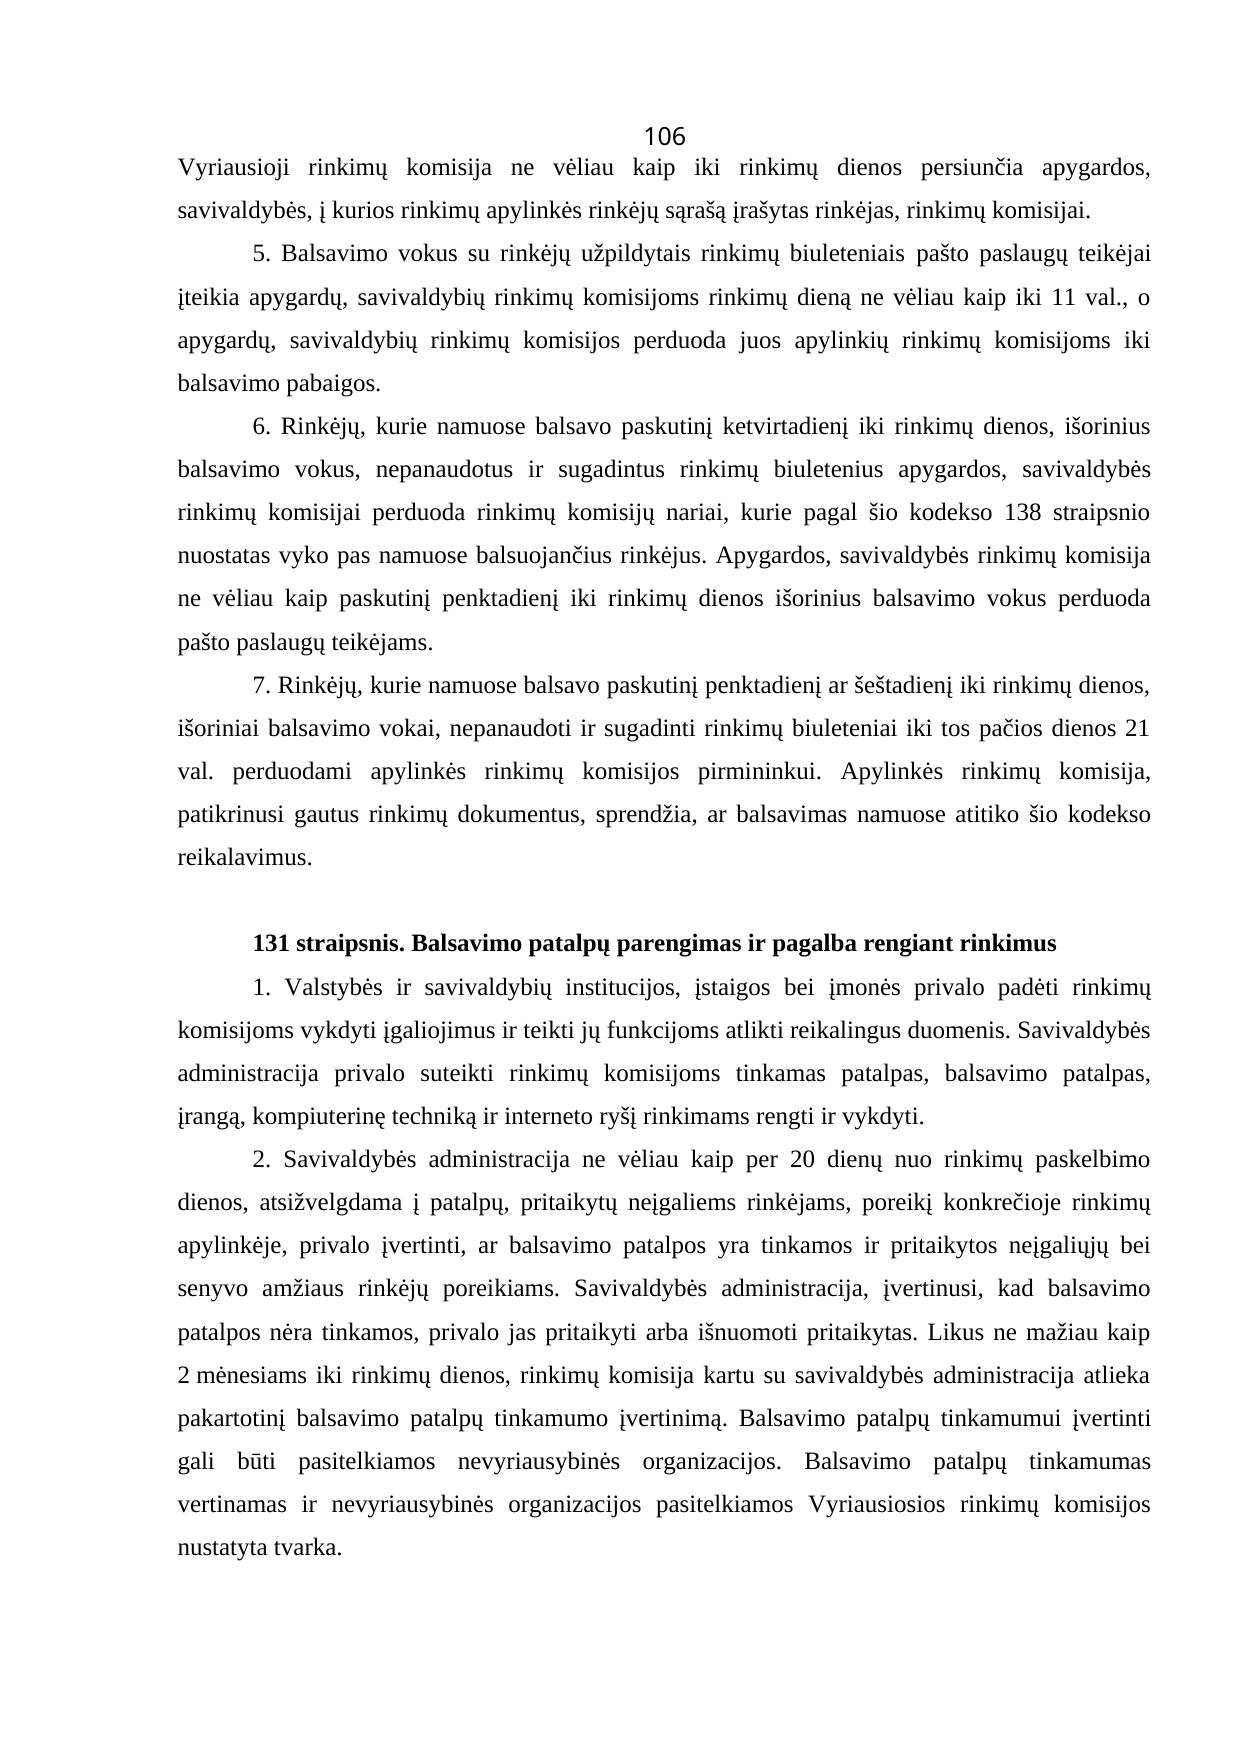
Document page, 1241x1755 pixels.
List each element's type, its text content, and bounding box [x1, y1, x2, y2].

text 2. Savivaldybės administracija ne vėliau kaip per 20 dienų nuo rinkimų paskelbimo dienos, atsižvelgdama į patalpų, pritaikytų neįgaliems rinkėjams, poreikį konkrečioje rinkimų apylinkėje, privalo įvertinti, ar balsavimo patalpos yra tinkamos ir pritaikytos neįgaliųjų bei senyvo amžiaus rinkėjų poreikiams. Savivaldybės administracija, įvertinusi, kad balsavimo patalpos nėra tinkamos, privalo jas pritaikyti arba išnuomoti pritaikytas. Likus ne mažiau kaip 2 mėnesiams iki rinkimų dienos, rinkimų komisija kartu su savivaldybės administracija atlieka pakartotinį balsavimo patalpų tinkamumo įvertinimą. Balsavimo patalpų tinkamumui įvertinti gali būti pasitelkiamos nevyriausybinės organizacijos. Balsavimo patalpų tinkamumas vertinamas ir nevyriausybinės organizacijos pasitelkiamos Vyriausiosios rinkimų komisijos nustatyta tvarka. [177, 1144, 1152, 1561]
text 1. Valstybės ir savivaldybių institucijos, įstaigos bei įmonės privalo padėti rinkimų komisijoms vykdyti įgaliojimus ir teikti jų funkcijoms atlikti reikalingus duomenis. Savivaldybės administracija privalo suteikti rinkimų komisijoms tinkamas patalpas, balsavimo patalpas, įrangą, kompiuterinę techniką ir interneto ryšį rinkimams rengti ir vykdyti. [177, 972, 1152, 1130]
text 131 straipsnis. Balsavimo patalpų parengimas ir pagalba rengiant rinkimus [177, 928, 1152, 957]
text 7. Rinkėjų, kurie namuose balsavo paskutinį penktadienį ar šeštadienį iki rinkimų dienos, išoriniai balsavimo vokai, nepanaudoti ir sugadinti rinkimų biuleteniai iki tos pačios dienos 21 val. perduodami apylinkės rinkimų komisijos pirmininkui. Apylinkės rinkimų komisija, patikrinusi gautus rinkimų dokumentus, sprendžia, ar balsavimas namuose atitiko šio kodekso reikalavimus. [177, 670, 1152, 871]
text Vyriausioji rinkimų komisija ne vėliau kaip iki rinkimų dienos persiunčia apygardos, savivaldybės, į kurios rinkimų apylinkės rinkėjų sąrašą įrašytas rinkėjas, rinkimų komisijai. [177, 152, 1152, 224]
text 6. Rinkėjų, kurie namuose balsavo paskutinį ketvirtadienį iki rinkimų dienos, išorinius balsavimo vokus, nepanaudotus ir sugadintus rinkimų biuletenius apygardos, savivaldybės rinkimų komisijai perduoda rinkimų komisijų nariai, kurie pagal šio kodekso 138 straipsnio nuostatas vyko pas namuose balsuojančius rinkėjus. Apygardos, savivaldybės rinkimų komisija ne vėliau kaip paskutinį penktadienį iki rinkimų dienos išorinius balsavimo vokus perduoda pašto paslaugų teikėjams. [177, 411, 1152, 655]
text 5. Balsavimo vokus su rinkėjų užpildytais rinkimų biuleteniais pašto paslaugų teikėjai įteikia apygardų, savivaldybių rinkimų komisijoms rinkimų dieną ne vėliau kaip iki 11 val., o apygardų, savivaldybių rinkimų komisijos perduoda juos apylinkių rinkimų komisijoms iki balsavimo pabaigos. [177, 238, 1152, 397]
